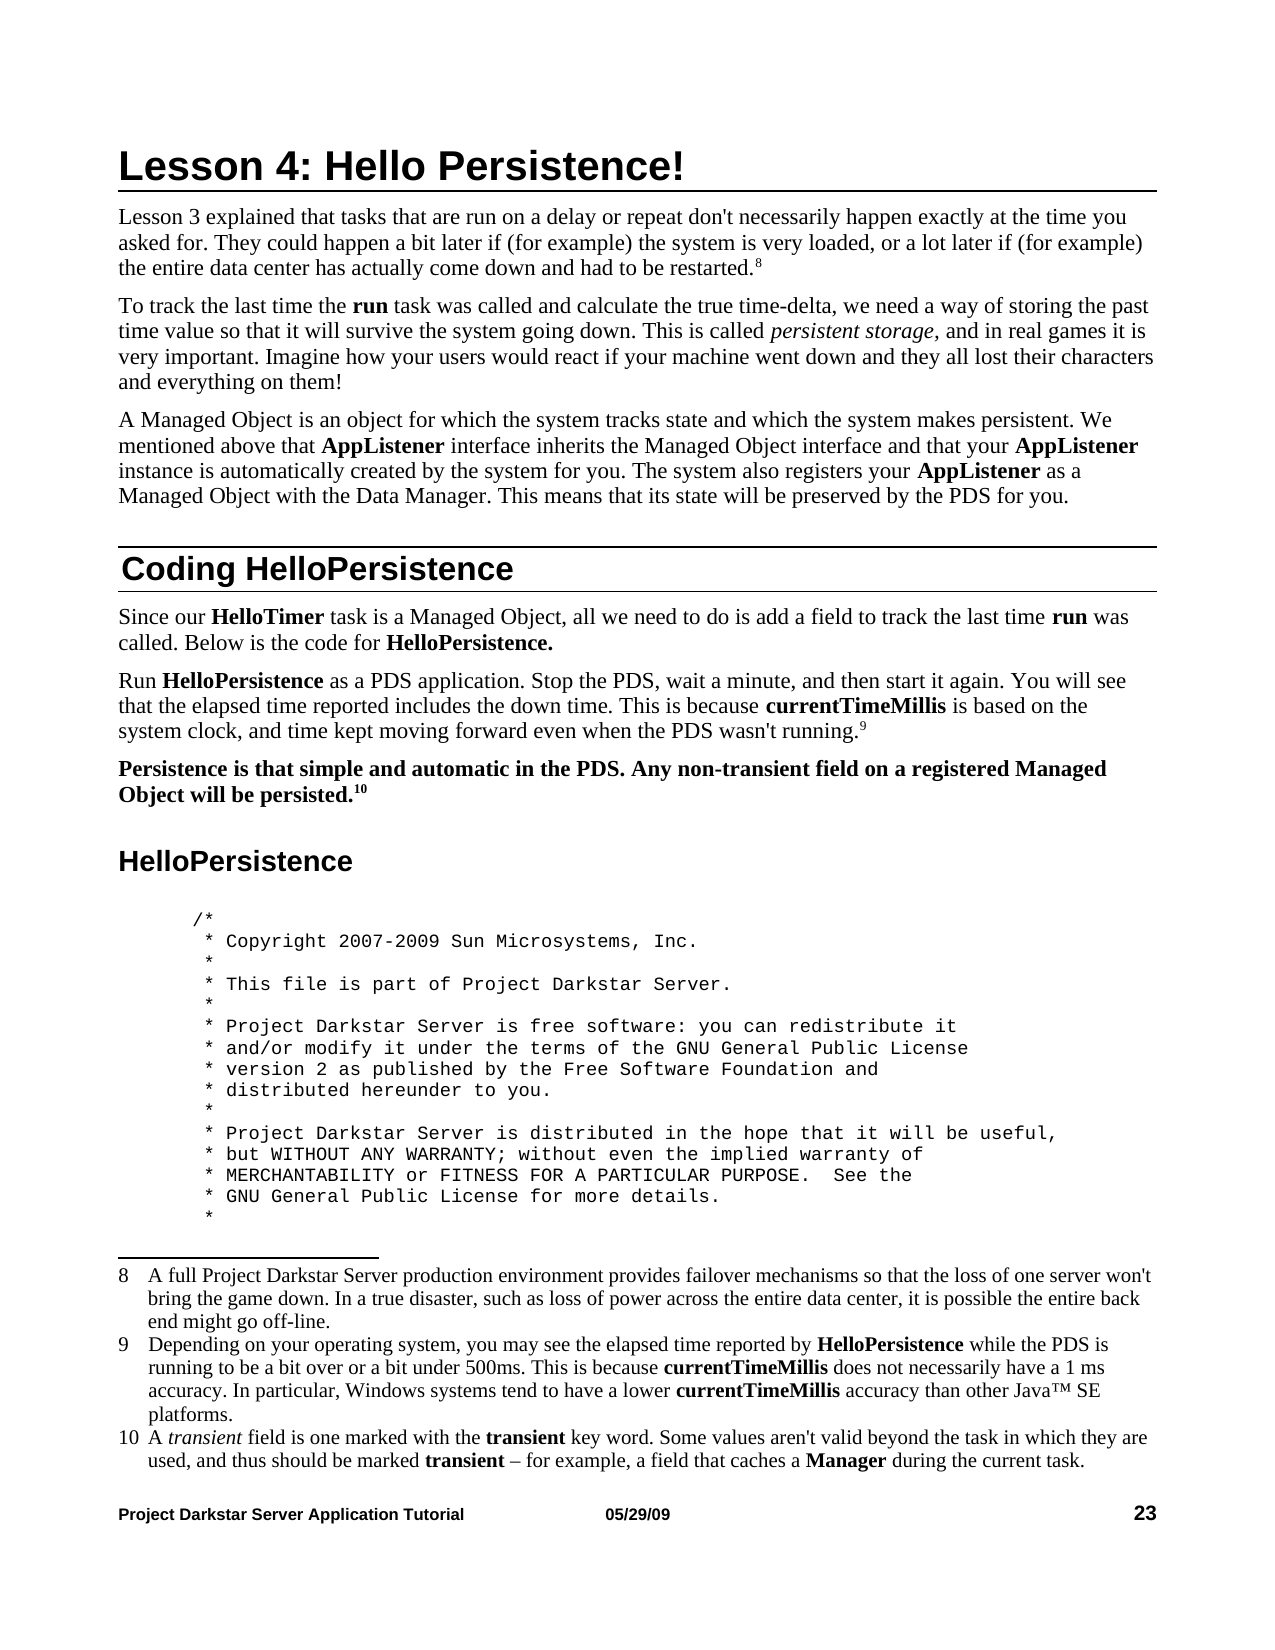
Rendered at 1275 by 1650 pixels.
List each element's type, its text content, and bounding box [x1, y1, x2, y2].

text * Copyright 2007-2009 Sun Microsystems, Inc. [192, 932, 1098, 953]
subtitle Coding HelloPersistence [118, 548, 1157, 591]
text A Managed Object is an object for which the system tracks state and which the system makes persistent. We mentioned above that AppListener interface inherits the Managed Object interface and that your AppListener instance is automatically created by the system for you. The system also registers your AppListener as a Managed Object with the Data Manager. This means that its state will be preserved by the PDS for you. [118, 407, 1157, 509]
text A transient field is one marked with the transient key word. Some values aren't valid beyond the task in which they are used, and thus should be marked transient – for example, a field that caches a Manager during the current task. [118, 1426, 1157, 1472]
subtitle HelloPersistence [118, 845, 1157, 877]
text * and/or modify it under the terms of the GNU General Public License [192, 1038, 1098, 1060]
text * [192, 1208, 1098, 1230]
text * distributed hereunder to you. [192, 1081, 1098, 1102]
text Run HelloPersistence as a PDS application. Stop the PDS, wait a minute, and then start it again. You will see that the elapsed time reported includes the down time. This is because currentTimeMillis is based on the system clock, and time kept moving forward even when the PDS wasn't running. [118, 668, 1157, 744]
text * version 2 as published by the Free Software Foundation and [192, 1060, 1098, 1081]
text * This file is part of Project Darkstar Server. [192, 975, 1098, 996]
subtitle Lesson 4: Hello Persistence! [118, 143, 1157, 190]
text * Project Darkstar Server is free software: you can redistribute it [192, 1017, 1098, 1038]
text Depending on your operating system, you may see the elapsed time reported by HelloPersistence while the PDS is running to be a bit over or a bit under 500ms. This is because currentTimeMillis does not necessarily have a 1 ms accuracy. In particular, Windows systems tend to have a lower currentTimeMillis accuracy than other Java™ SE platforms. [118, 1333, 1157, 1426]
text * but WITHOUT ANY WARRANTY; without even the implied warranty of [192, 1145, 1098, 1166]
text * [192, 953, 1098, 975]
text * GNU General Public License for more details. [192, 1187, 1098, 1208]
text Persistence is that simple and automatic in the PDS. Any non-transient field on a registered Managed Object will be persisted. [118, 756, 1157, 807]
text * MERCHANTABILITY or FITNESS FOR A PARTICULAR PURPOSE. See the [192, 1166, 1098, 1187]
text * [192, 996, 1098, 1017]
text * Project Darkstar Server is distributed in the hope that it will be useful, [192, 1123, 1098, 1145]
text * [192, 1102, 1098, 1123]
text /* [192, 911, 1098, 932]
text A full Project Darkstar Server production environment provides failover mechanisms so that the loss of one server won't bring the game down. In a true disaster, such as loss of power across the entire data center, it is possible the entire back end might go off-line. [118, 1264, 1157, 1333]
text Since our HelloTimer task is a Managed Object, all we need to do is add a field to track the last time run was called. Below is the code for HelloPersistence. [118, 604, 1157, 655]
text To track the last time the run task was called and calculate the true time-delta, we need a way of storing the past time value so that it will survive the system going down. This is called persistent storage, and in real games it is very important. Imagine how your users would react if your machine went down and they all lost their characters and everything on them! [118, 293, 1157, 395]
text Lesson 3 explained that tasks that are run on a delay or repeat don't necessarily happen exactly at the time you asked for. They could happen a bit later if (for example) the system is very loaded, or a lot later if (for example) the entire data center has actually come down and had to be restarted. [118, 204, 1157, 281]
